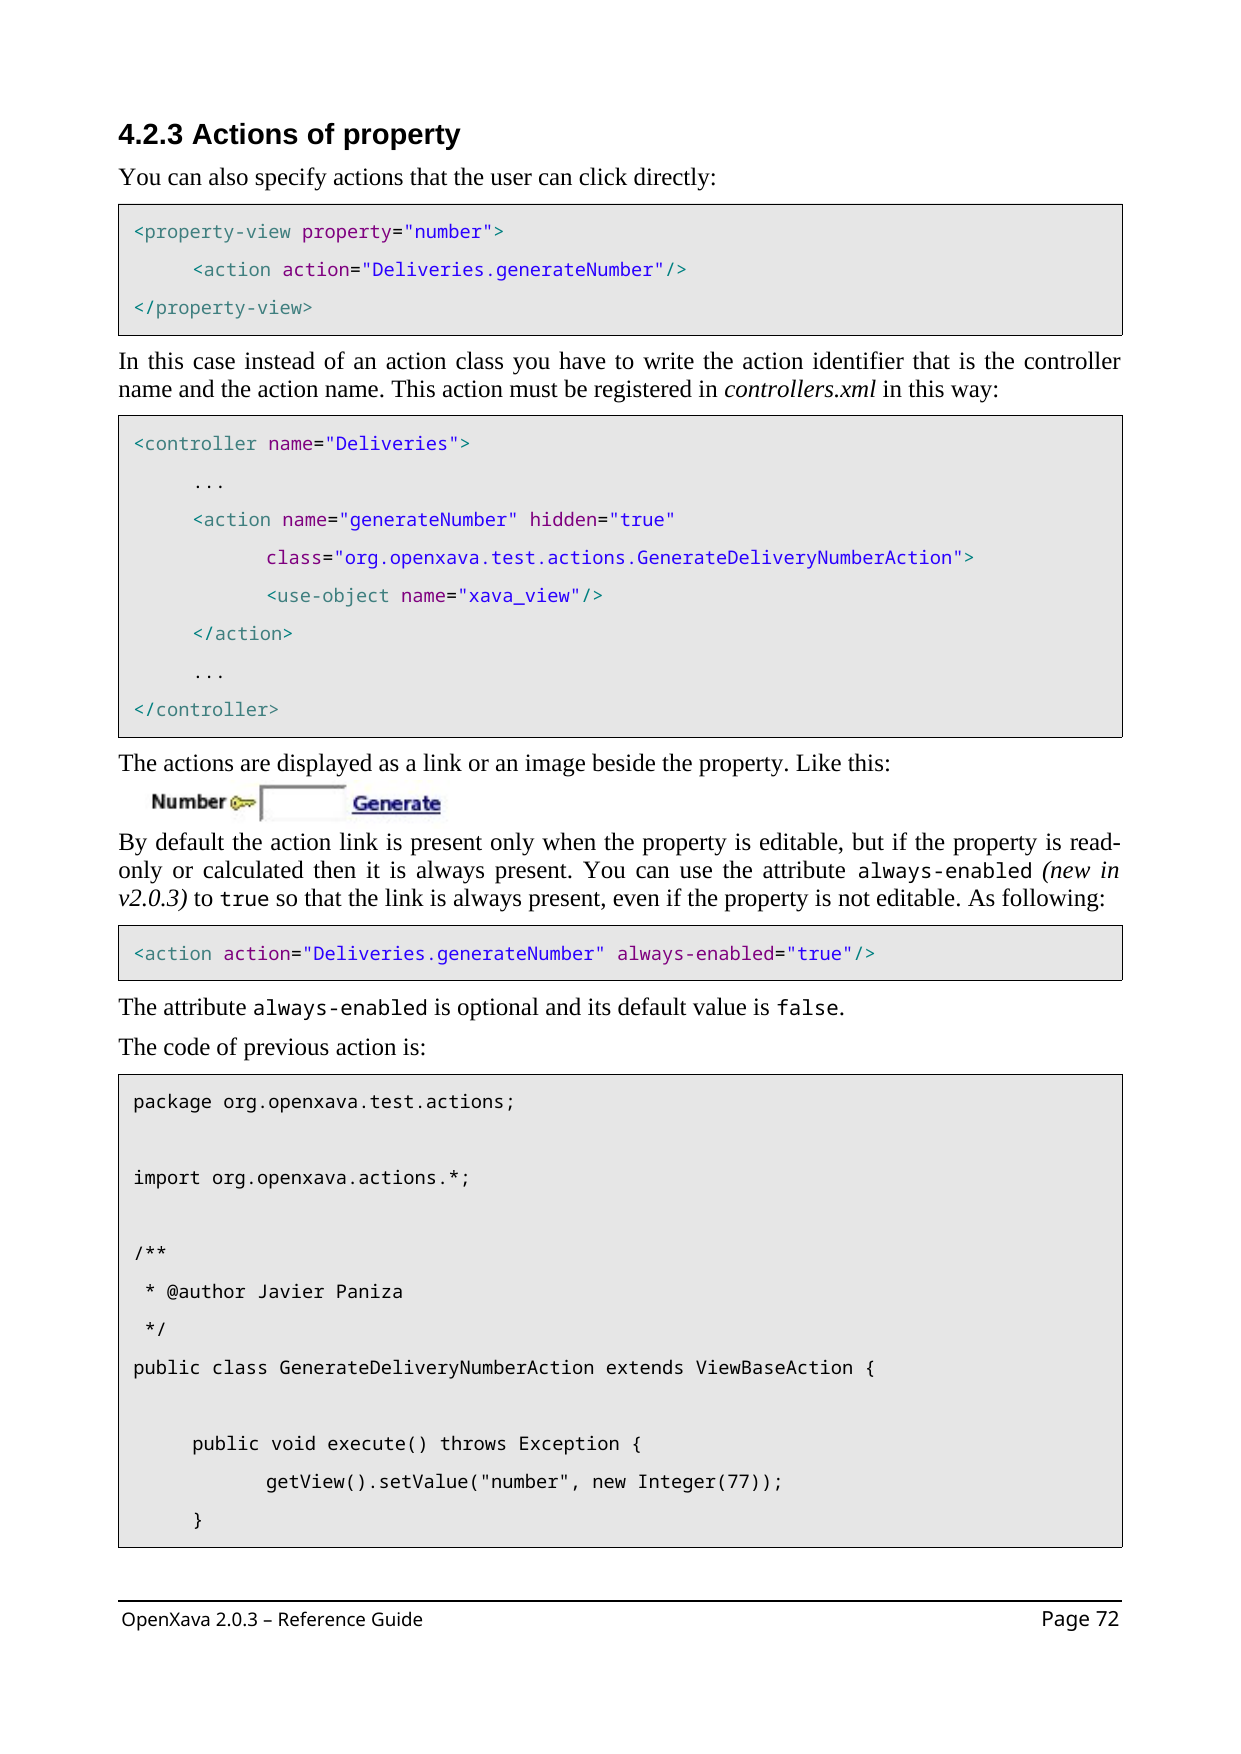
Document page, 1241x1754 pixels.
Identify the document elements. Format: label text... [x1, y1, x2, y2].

text public void execute() throws Exception { [119, 1416, 1122, 1454]
text * @author Javier Paniza [119, 1264, 1122, 1302]
text /** [119, 1226, 1122, 1264]
text </action> [119, 605, 1122, 643]
text The actions are displayed as a link or an image beside the property. Like this: [118, 749, 1122, 777]
text By default the action link is present only when the property is editable, but if the property is read-only or calculated then it is always present. You can use the attribute always-enabled (new in v2.0.3) to true so that the link is always present, even if the property is not editable. As following: [118, 789, 1122, 912]
text In this case instead of an action class you have to write the action identifier that is the controller name and the action name. This action must be registered in controllers.xml in this way: [118, 347, 1122, 403]
text <action action="Deliveries.generateNumber"/> [119, 242, 1122, 279]
text } [119, 1492, 1122, 1547]
text <action action="Deliveries.generateNumber" always-enabled="true"/> [119, 926, 1122, 980]
text <action name="generateNumber" hidden="true" [119, 491, 1122, 529]
text import org.openxava.actions.*; [119, 1150, 1122, 1188]
text </controller> [119, 681, 1122, 737]
text The attribute always-enabled is optional and its default value is false. [118, 993, 1122, 1021]
text <controller name="Deliveries"> [119, 416, 1122, 453]
text public class GenerateDeliveryNumberAction extends ViewBaseAction { [119, 1340, 1122, 1378]
text <property-view property="number"> [119, 205, 1122, 242]
picture [144, 780, 450, 829]
subtitle Actions of property [118, 118, 1122, 151]
text </property-view> [119, 279, 1122, 335]
text ... [119, 453, 1122, 491]
text <use-object name="xava_view"/> [119, 567, 1122, 605]
text */ [119, 1302, 1122, 1340]
text package org.openxava.test.actions; [119, 1075, 1122, 1112]
text class="org.openxava.test.actions.GenerateDeliveryNumberAction"> [119, 529, 1122, 567]
text getView().setValue("number", new Integer(77)); [119, 1454, 1122, 1492]
text The code of previous action is: [118, 1033, 1122, 1061]
text You can also specify actions that the user can click directly: [118, 163, 1122, 191]
text ... [119, 643, 1122, 681]
